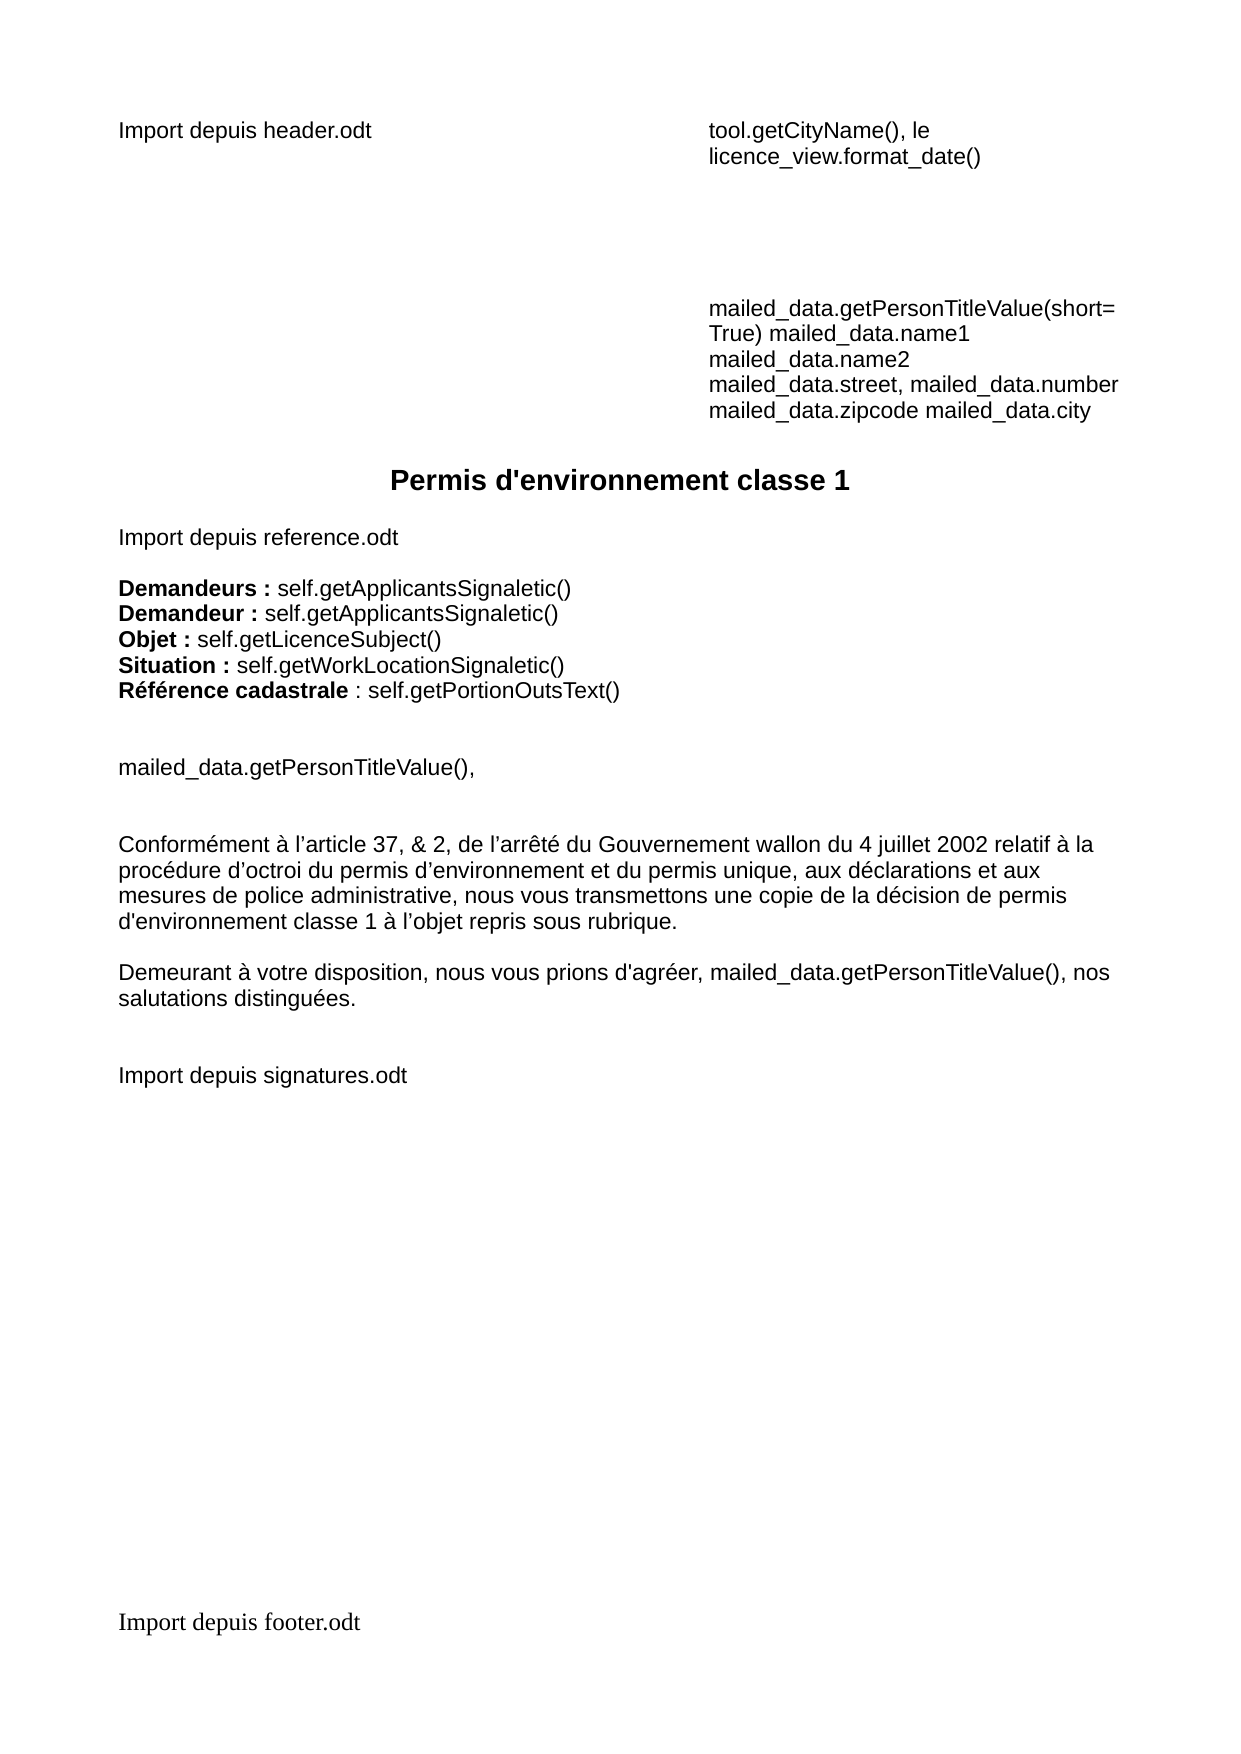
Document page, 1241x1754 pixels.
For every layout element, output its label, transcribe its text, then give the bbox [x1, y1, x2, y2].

text Référence cadastrale : self.getPortionOutsText() [118, 678, 1122, 704]
text Objet : self.getLicenceSubject() [118, 627, 1122, 652]
table_header tool.getCityName(), le licence_view.format_date() mailed_data.getPersonTitleValue(short=True) mailed_data.name1 mailed_data.name2 mailed_data.street, mailed_data.number mailed_data.zipcode mailed_data.city [709, 118, 1123, 436]
text Situation : self.getWorkLocationSignaletic() [118, 652, 1122, 678]
text mailed_data.getPersonTitleValue(), [118, 755, 1122, 781]
text Demeurant à votre disposition, nous vous prions d'agréer, mailed_data.getPersonTitleValue(), nos salutations distinguées. [118, 960, 1122, 1011]
text Import depuis reference.odt [118, 524, 1122, 550]
text Conformément à l’article 37, & 2, de l’arrêté du Gouvernement wallon du 4 juillet 2002 relatif à la procédure d’octroi du permis d’environnement et du permis unique, aux déclarations et aux mesures de police administrative, nous vous transmettons une copie de la décision de permis d'environnement classe 1 à l’objet repris sous rubrique. [118, 832, 1122, 934]
table_header Import depuis header.odt [118, 118, 708, 436]
text Import depuis signatures.odt [118, 1062, 1122, 1088]
text Demandeur : self.getApplicantsSignaletic() [118, 601, 1122, 627]
title Permis d'environnement classe 1 [118, 464, 1122, 496]
text Demandeurs : self.getApplicantsSignaletic() [118, 576, 1122, 601]
